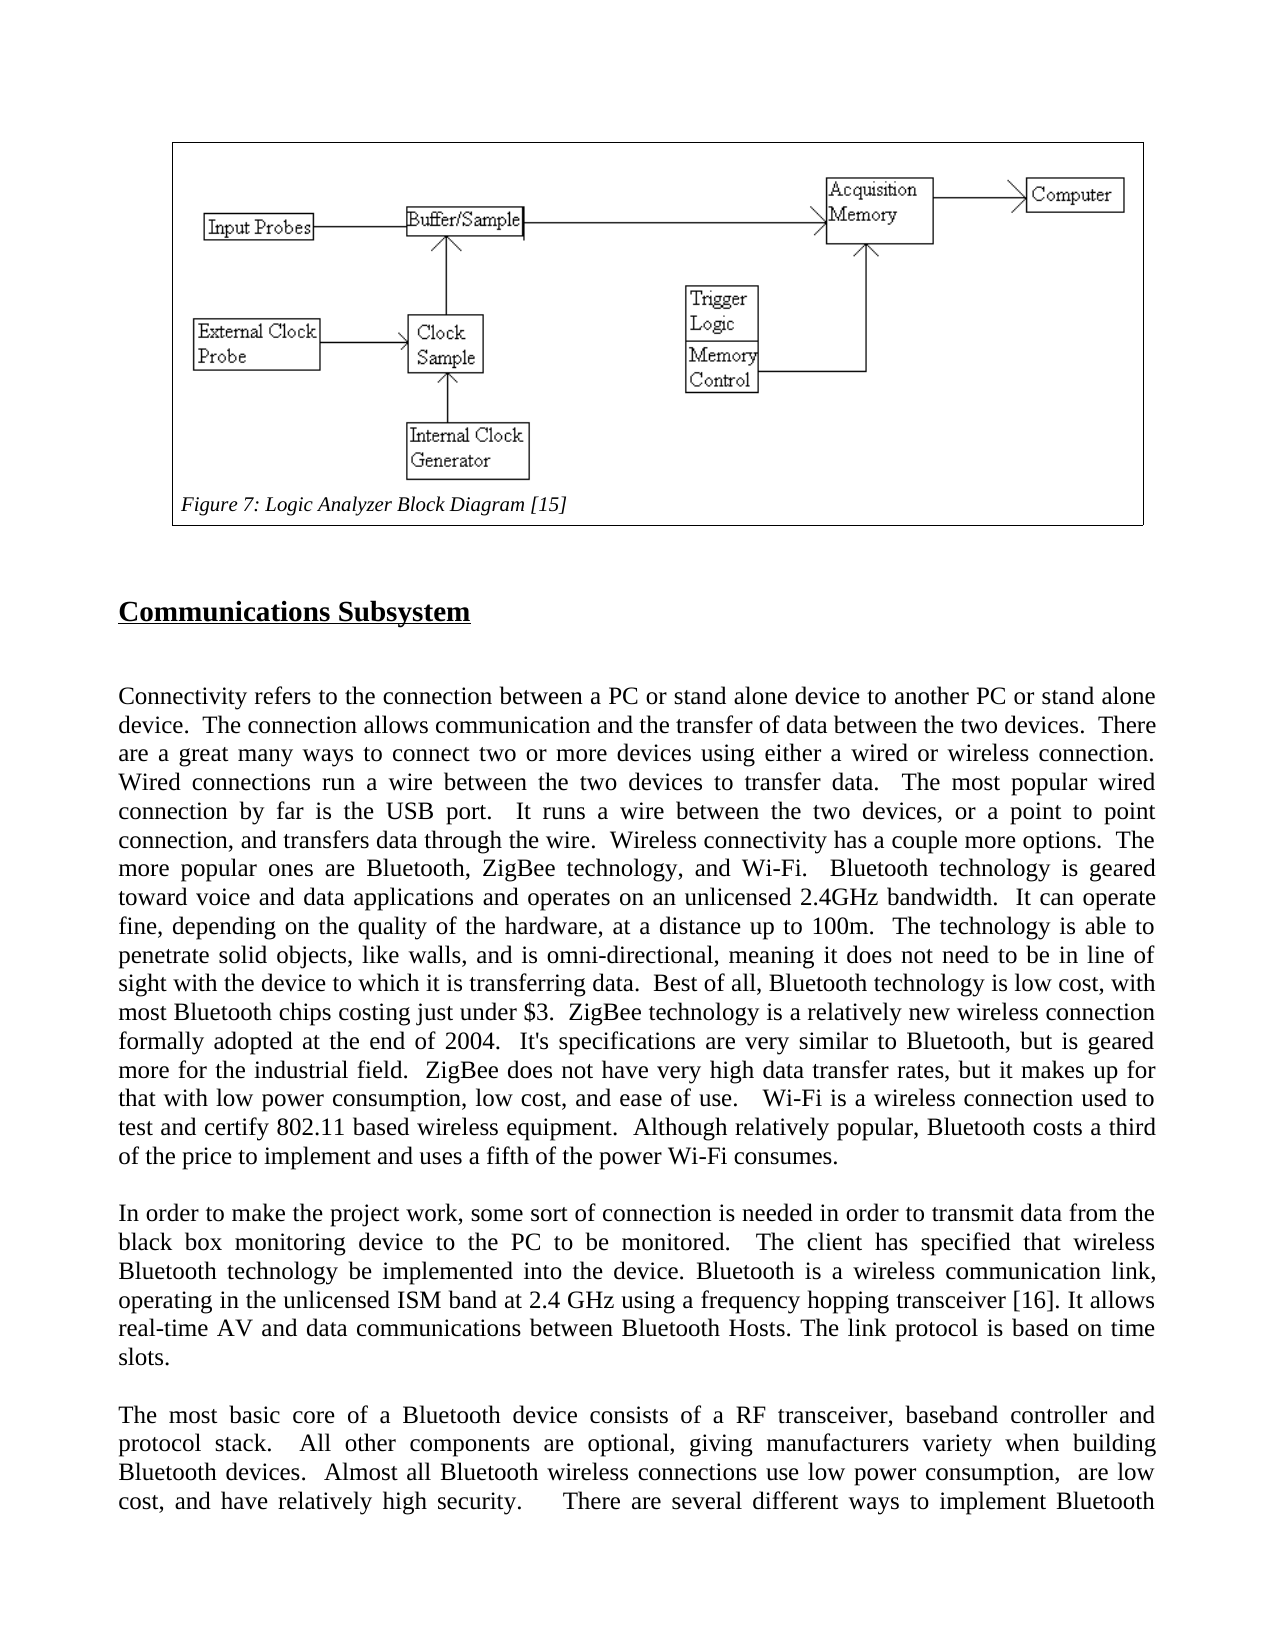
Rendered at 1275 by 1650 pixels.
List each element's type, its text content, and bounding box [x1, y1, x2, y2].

picture [180, 163, 1134, 492]
text In order to make the project work, some sort of connection is needed in order to transmit data from the black box monitoring device to the PC to be monitored. The client has specified that wireless Bluetooth technology be implemented into the device. Bluetooth is a wireless communication link, operating in the unlicensed ISM band at 2.4 GHz using a frequency hopping transceiver [16]. It allows real-time AV and data communications between Bluetooth Hosts. The link protocol is based on time slots. [118, 1198, 1157, 1371]
text Figure 7: Logic Analyzer Block Diagram [15] [181, 492, 1134, 516]
text Connectivity refers to the connection between a PC or stand alone device to another PC or stand alone device. The connection allows communication and the transfer of data between the two devices. There are a great many ways to connect two or more devices using either a wired or wireless connection. Wired connections run a wire between the two devices to transfer data. The most popular wired connection by far is the USB port. It runs a wire between the two devices, or a point to point connection, and transfers data through the wire. Wireless connectivity has a couple more options. The more popular ones are Bluetooth, ZigBee technology, and Wi-Fi. Bluetooth technology is geared toward voice and data applications and operates on an unlicensed 2.4GHz bandwidth. It can operate fine, depending on the quality of the hardware, at a distance up to 100m. The technology is able to penetrate solid objects, like walls, and is omni-directional, meaning it does not need to be in line of sight with the device to which it is transferring data. Best of all, Bluetooth technology is low cost, with most Bluetooth chips costing just under $3. ZigBee technology is a relatively new wireless connection formally adopted at the end of 2004. It's specifications are very similar to Bluetooth, but is geared more for the industrial field. ZigBee does not have very high data transfer rates, but it makes up for that with low power consumption, low cost, and ease of use. Wi-Fi is a wireless connection used to test and certify 802.11 based wireless equipment. Although relatively popular, Bluetooth costs a third of the price to implement and uses a fifth of the power Wi-Fi consumes. [118, 681, 1157, 1170]
subtitle Communications Subsystem [118, 594, 1157, 627]
text The most basic core of a Bluetooth device consists of a RF transceiver, baseband controller and protocol stack. All other components are optional, giving manufacturers variety when building Bluetooth devices. Almost all Bluetooth wireless connections use low power consumption, are low cost, and have relatively high security. There are several different ways to implement Bluetooth [118, 1400, 1157, 1515]
